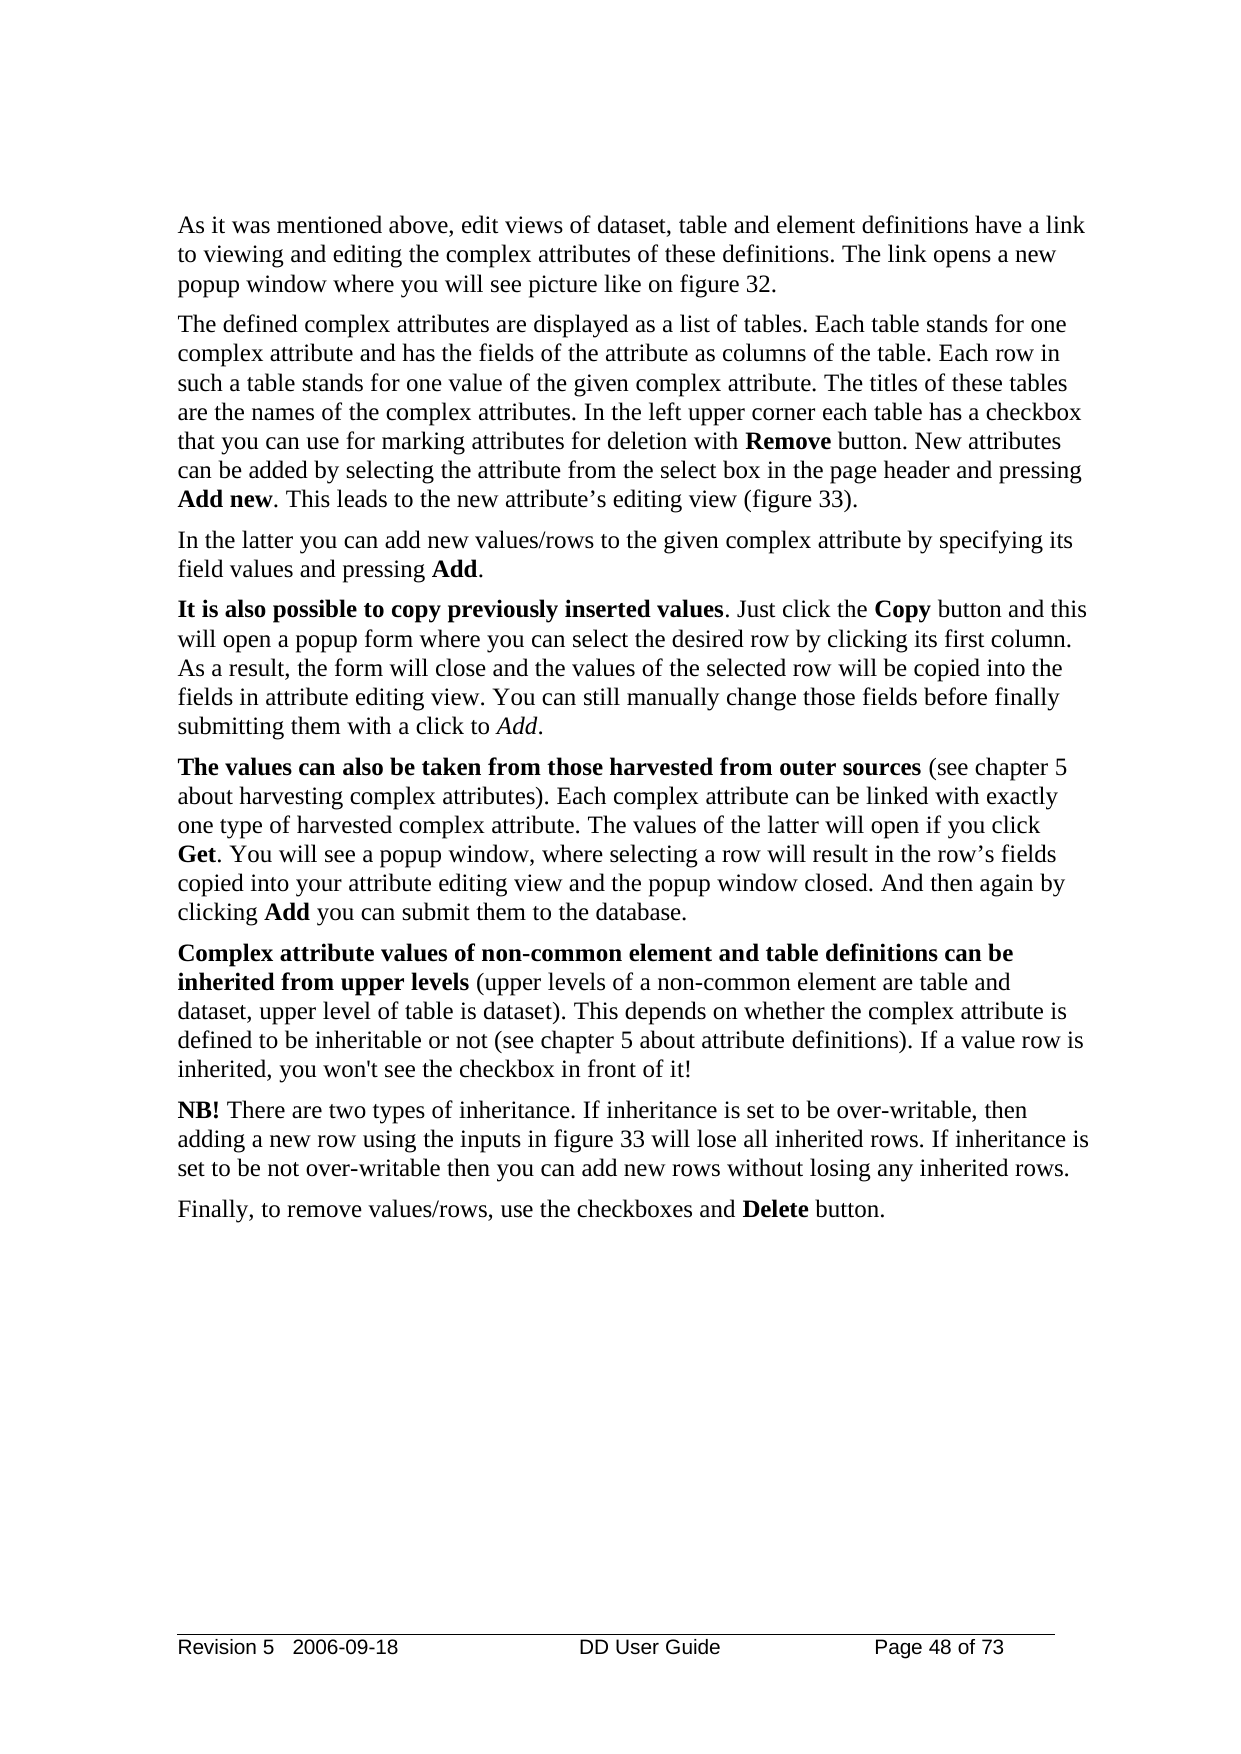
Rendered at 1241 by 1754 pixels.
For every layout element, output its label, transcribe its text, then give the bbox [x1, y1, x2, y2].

text In the latter you can add new values/rows to the given complex attribute by specifying its field values and pressing Add. [177, 524, 1092, 583]
text The defined complex attributes are displayed as a list of tables. Each table stands for one complex attribute and has the fields of the attribute as columns of the table. Each row in such a table stands for one value of the given complex attribute. The titles of these tables are the names of the complex attributes. In the left upper corner each table has a checkbox that you can use for marking attributes for deletion with Remove button. New attributes can be added by selecting the attribute from the select box in the page header and pressing Add new. This leads to the new attribute’s editing view (figure 33). [177, 309, 1092, 513]
text Complex attribute values of non-common element and table definitions can be inherited from upper levels (upper levels of a non-common element are table and dataset, upper level of table is dataset). This depends on whether the complex attribute is defined to be inheritable or not (see chapter 5 about attribute definitions). If a value row is inherited, you won't see the checkbox in front of it! [177, 938, 1092, 1083]
text As it was mentioned above, edit views of dataset, table and element definitions have a link to viewing and editing the complex attributes of these definitions. The link opens a new popup window where you will see picture like on figure 32. [177, 210, 1092, 297]
text NB! There are two types of inheritance. If inheritance is set to be over-writable, then adding a new row using the inputs in figure 33 will lose all inherited rows. If inheritance is set to be not over-writable then you can add new rows without losing any inherited rows. [177, 1095, 1092, 1182]
text Finally, to remove values/rows, use the checkboxes and Delete button. [177, 1194, 1092, 1223]
text It is also possible to copy previously inserted values. Just click the Copy button and this will open a popup form where you can select the desired row by clicking its first column. As a result, the form will close and the values of the selected row will be copied into the fields in attribute editing view. You can still manually change those fields before finally submitting them with a click to Add. [177, 594, 1092, 740]
text The values can also be taken from those harvested from outer sources (see chapter 5 about harvesting complex attributes). Each complex attribute can be linked with exactly one type of harvested complex attribute. The values of the latter will open if you click Get. You will see a popup window, where selecting a row will result in the row’s fields copied into your attribute editing view and the popup window closed. And then again by clicking Add you can submit them to the database. [177, 751, 1092, 926]
